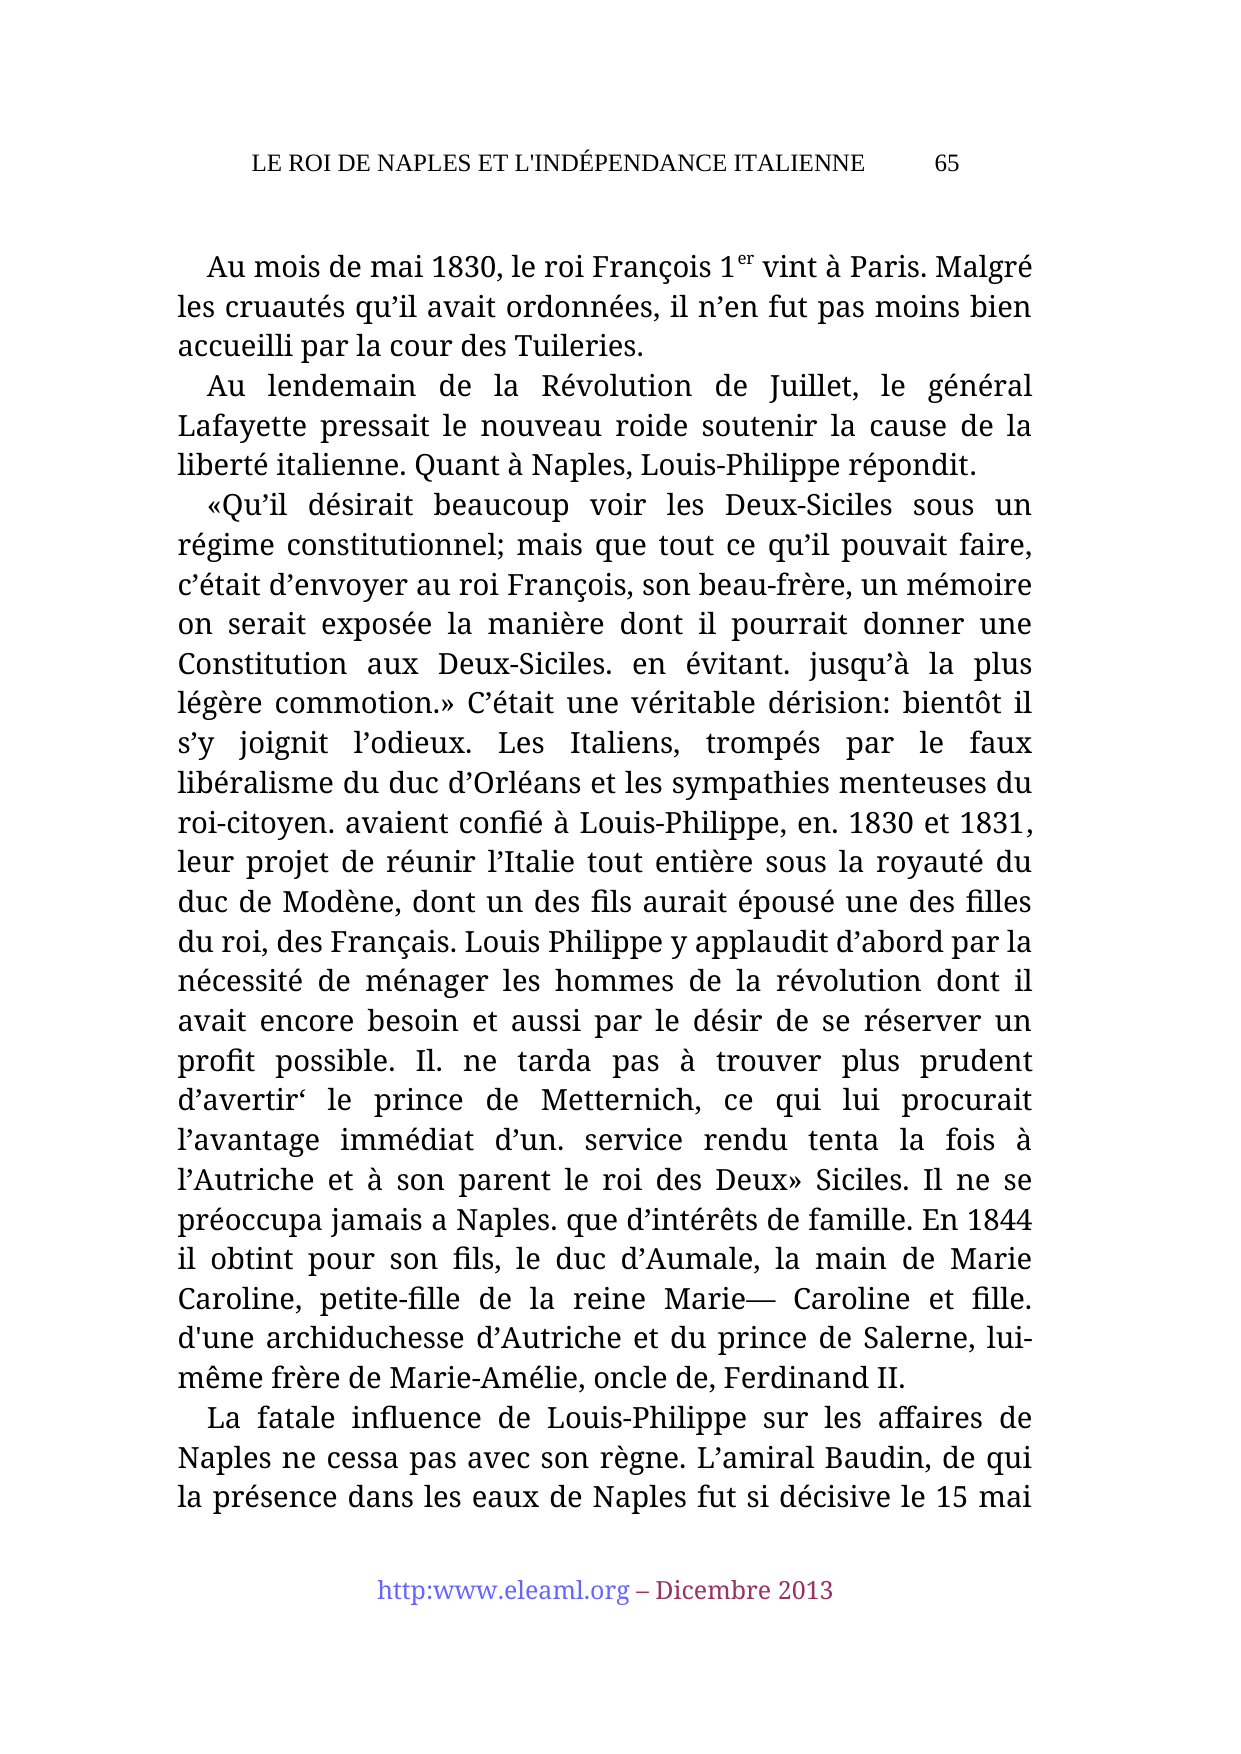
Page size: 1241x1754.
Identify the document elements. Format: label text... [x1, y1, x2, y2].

text La fatale influence de Louis-Philippe sur les affaires de Naples ne cessa pas avec son règne. L’amiral Baudin, de qui la présence dans les eaux de Naples fut si décisive le 15 mai [177, 1397, 1033, 1516]
text Au mois de mai 1830, le roi François 1er vint à Paris. Malgré les cruautés qu’il avait ordonnées, il n’en fut pas moins bien accueilli par la cour des Tuileries. [177, 246, 1033, 365]
text «Qu’il désirait beaucoup voir les Deux-Siciles sous un régime constitutionnel; mais que tout ce qu’il pouvait faire, c’était d’envoyer au roi François, son beau-frère, un mémoire on serait exposée la manière dont il pourrait donner une Constitution aux Deux-Siciles. en évitant. jusqu’à la plus légère commotion.» C’était une véritable dérision: bientôt il s’y joignit l’odieux. Les Italiens, trompés par le faux libéralisme du duc d’Orléans et les sympathies menteuses du roi-citoyen. avaient confié à Louis-Philippe, en. 1830 et 1831, leur projet de réunir l’Italie tout entière sous la royauté du duc de Modène, dont un des fils aurait épousé une des filles du roi, des Français. Louis Philippe y applaudit d’abord par la nécessité de ménager les hommes de la révolution dont il avait encore besoin et aussi par le désir de se réserver un profit possible. Il. ne tarda pas à trouver plus prudent d’avertir‘ le prince de Metternich, ce qui lui procurait l’avantage immédiat d’un. service rendu tenta la fois à l’Autriche et à son parent le roi des Deux» Siciles. Il ne se préoccupa jamais a Naples. que d’intérêts de famille. En 1844 il obtint pour son fils, le duc d’Aumale, la main de Marie Caroline, petite-fille de la reine Marie— Caroline et fille. d'une archiduchesse d’Autriche et du prince de Salerne, lui-même frère de Marie-Amélie, oncle de, Ferdinand II. [177, 484, 1033, 1397]
text Au lendemain de la Révolution de Juillet, le général Lafayette pressait le nouveau roide soutenir la cause de la liberté italienne. Quant à Naples, Louis-Philippe répondit. [177, 365, 1033, 484]
